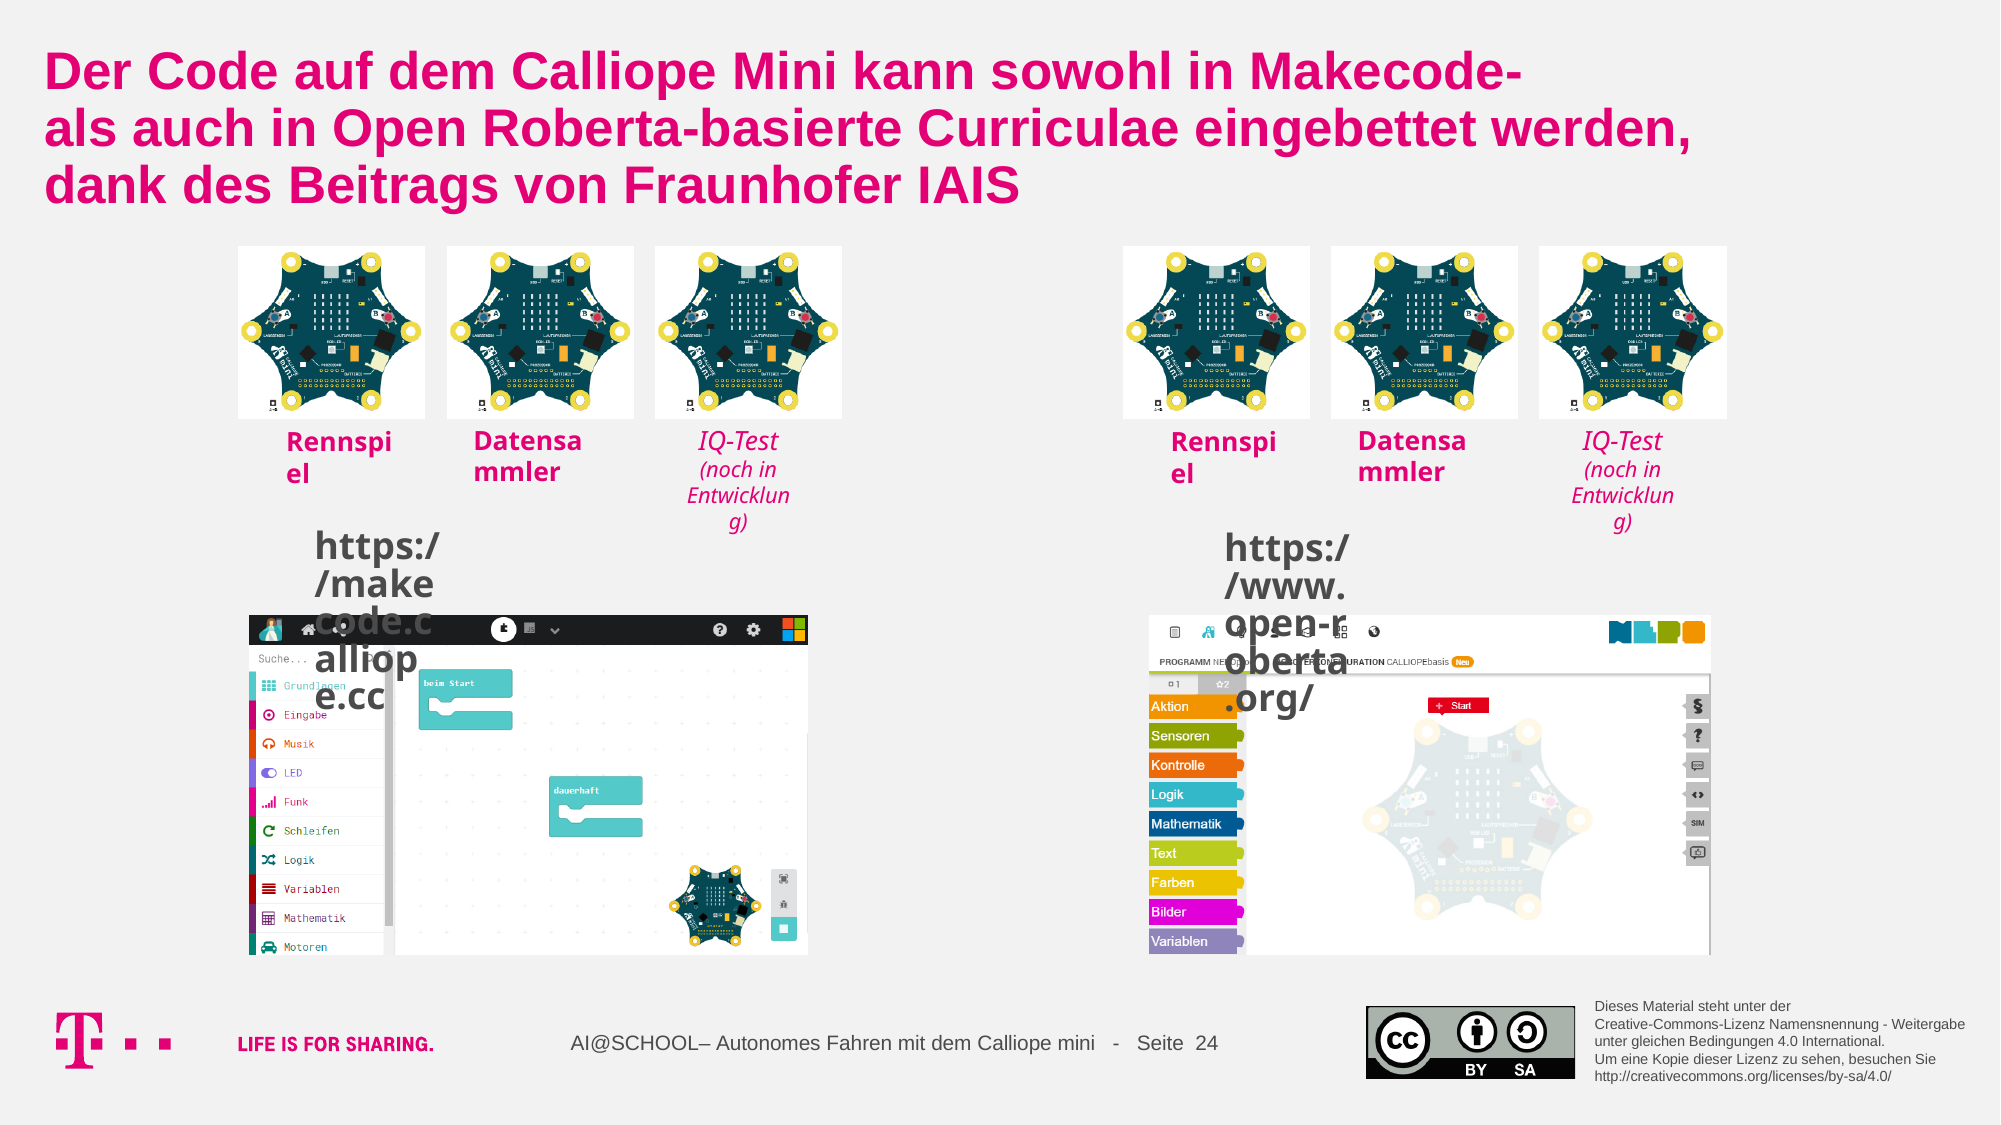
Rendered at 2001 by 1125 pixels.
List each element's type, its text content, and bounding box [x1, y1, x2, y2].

text_box Datensammler [460, 417, 600, 464]
picture [655, 246, 842, 419]
text_box Rennspiel [273, 418, 413, 465]
picture [447, 246, 634, 419]
picture [1539, 246, 1727, 419]
title Der Code auf dem Calliope Mini kann sowohl in Makecode- als auch in Open Roberta-basierte Curriculae eingebettet werden, dank des Beitrags von Fraunhofer IAIS [0, 43, 1888, 132]
picture [238, 246, 425, 419]
text_box https://makecode.calliope.cc [302, 516, 453, 667]
picture [1149, 615, 1711, 955]
picture [249, 615, 808, 955]
text_box Rennspiel [1158, 418, 1297, 465]
picture [1123, 246, 1310, 419]
text_box https://www.open-roberta.org/ [1212, 518, 1363, 669]
text_box IQ-Test (noch in Entwicklung) [669, 417, 808, 464]
text_box IQ-Test (noch in Entwicklung) [1553, 417, 1692, 464]
picture [1331, 246, 1518, 419]
text_box Datensammler [1345, 417, 1484, 464]
